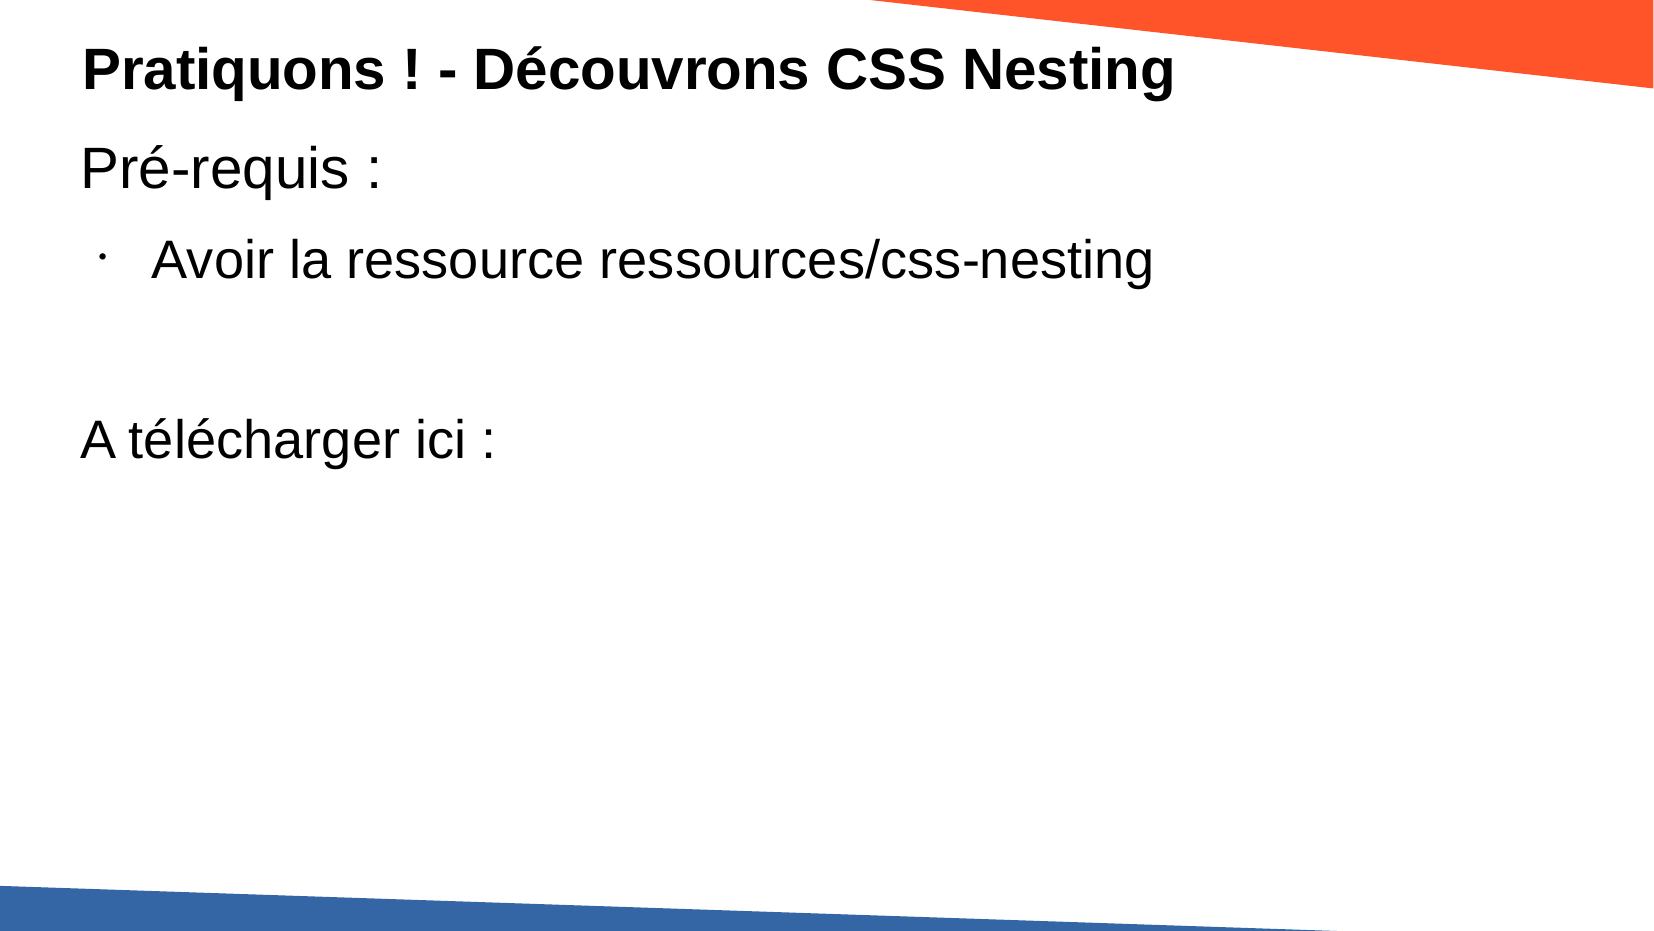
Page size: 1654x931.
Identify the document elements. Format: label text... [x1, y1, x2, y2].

text_box [870, 0, 1654, 89]
title Pratiquons ! - Découvrons CSS Nesting [82, 37, 1571, 114]
list Pré-requis : Avoir la ressource ressources/css-nesting A télécharger ici : [80, 135, 1620, 721]
text_box [0, 885, 1337, 931]
